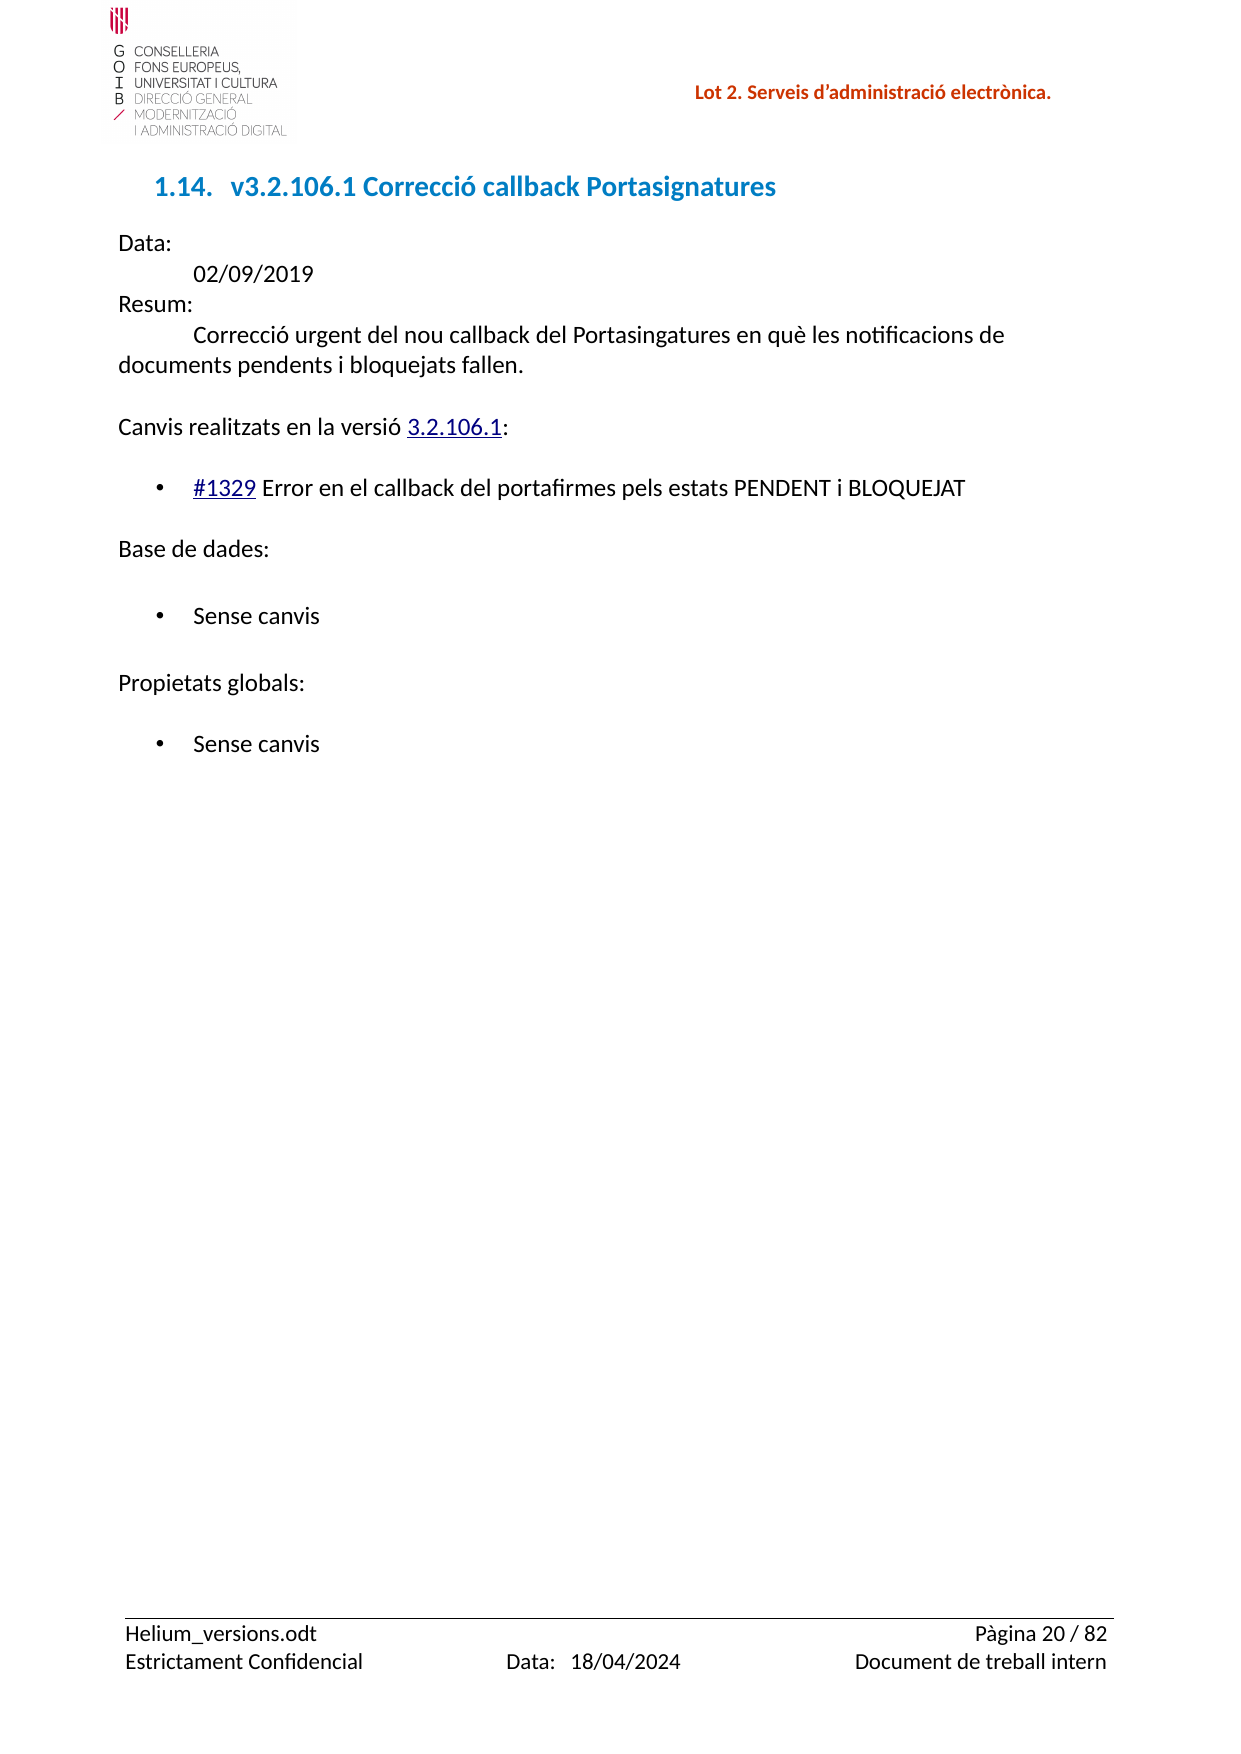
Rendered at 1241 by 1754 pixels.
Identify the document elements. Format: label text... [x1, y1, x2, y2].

list Sense canvis [156, 600, 1122, 630]
list Sense canvis [156, 728, 1122, 758]
text Propietats globals: [118, 667, 1122, 697]
text Base de dades: [118, 533, 1122, 563]
text Canvis realitzats en la versió 3.2.106.1: [118, 411, 1122, 441]
text Data: [118, 228, 1122, 258]
text Resum: [118, 289, 1122, 319]
text Correcció urgent del nou callback del Portasingatures en què les notificacions de documents pendents i bloquejats fallen. [118, 319, 1122, 380]
subtitle v3.2.106.1 Correcció callback Portasignatures [153, 168, 1122, 204]
picture [100, 0, 297, 144]
text 02/09/2019 [118, 258, 1122, 289]
list #1329 Error en el callback del portafirmes pels estats PENDENT i BLOQUEJAT [156, 472, 1122, 502]
